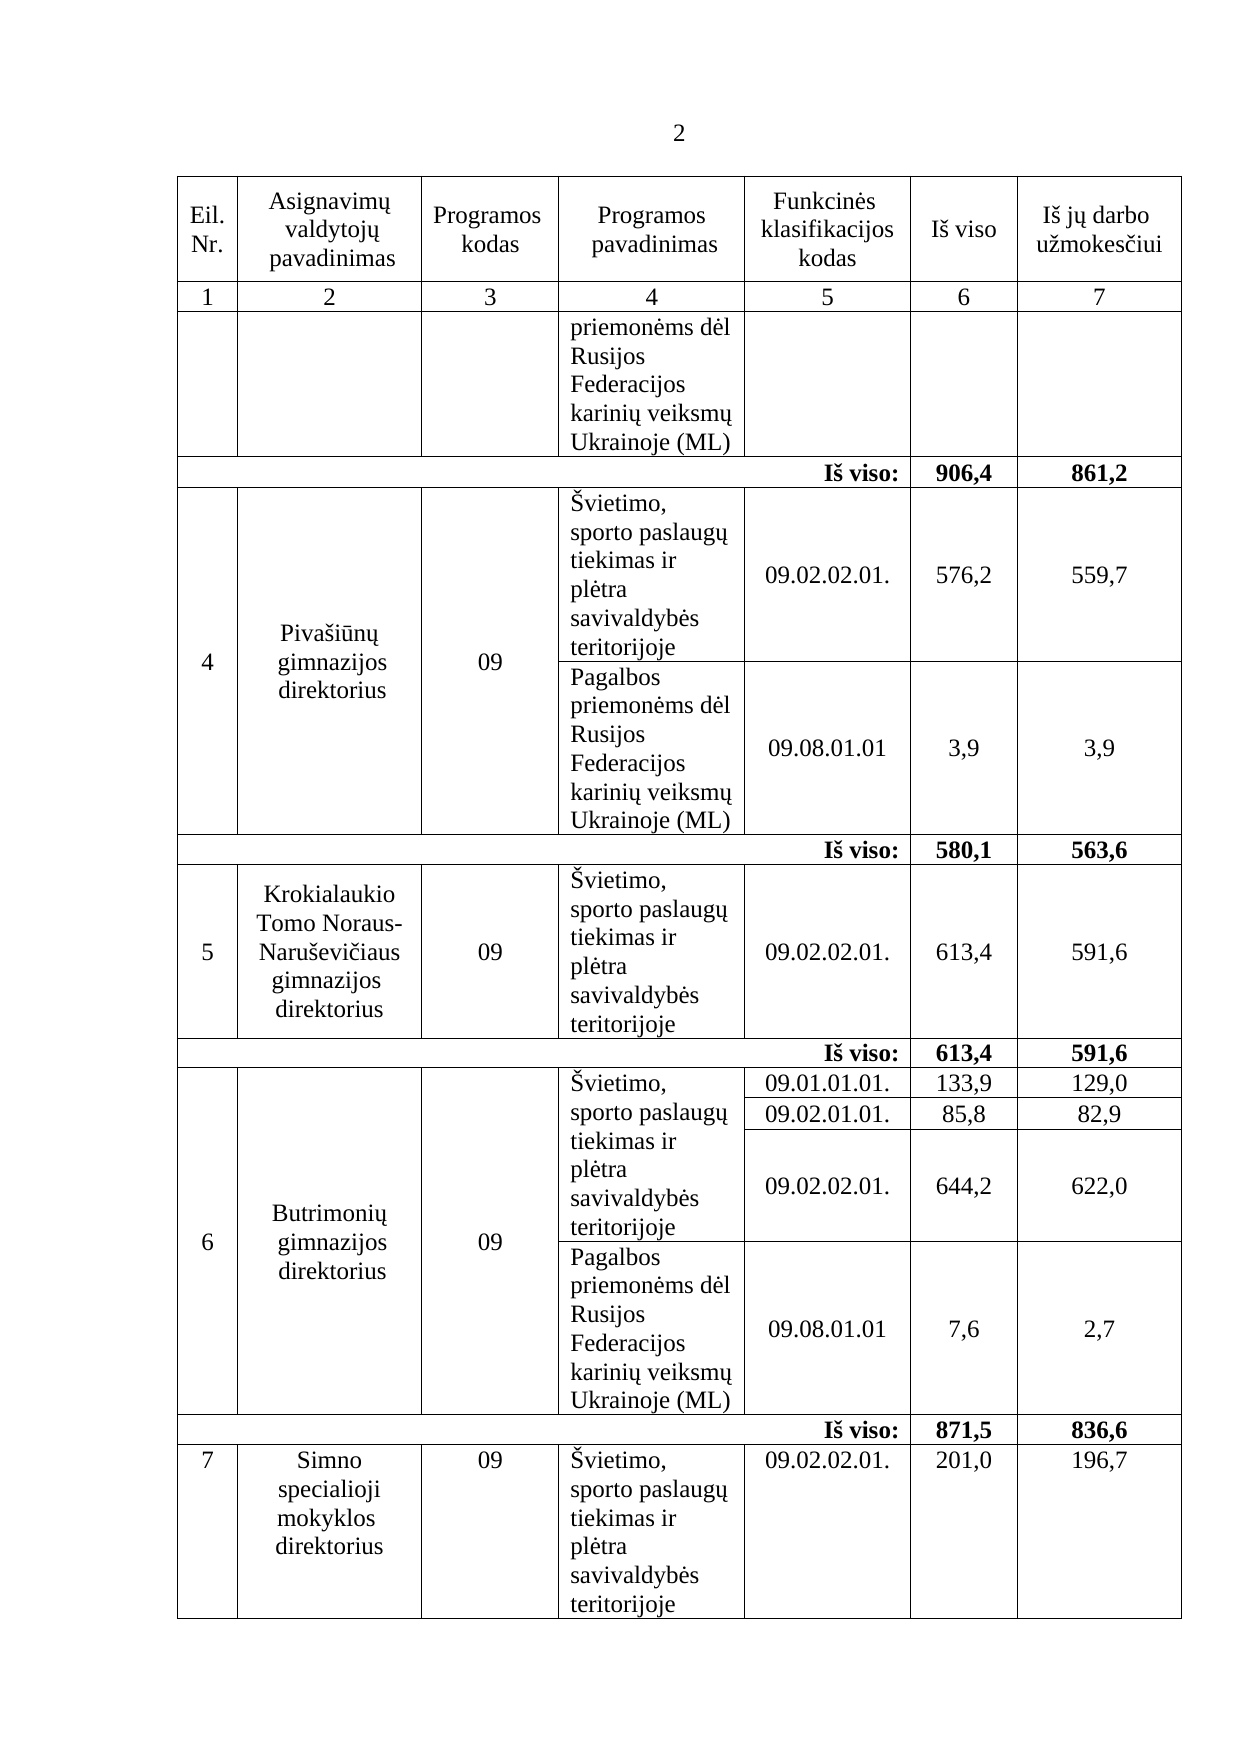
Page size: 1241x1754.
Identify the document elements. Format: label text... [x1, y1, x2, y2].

table_cell 85,8 [911, 1098, 1017, 1128]
table_cell Krokialaukio Tomo Noraus-Naruševičiaus gimnazijos direktorius [238, 865, 421, 1037]
table_cell 3,9 [1018, 662, 1181, 834]
table_cell Iš viso: [178, 835, 910, 864]
table_cell 644,2 [911, 1130, 1017, 1241]
table_header Asignavimų valdytojų pavadinimas [238, 177, 421, 281]
table_cell 5 [178, 865, 237, 1037]
table_cell [178, 312, 237, 456]
table_header Programos pavadinimas [559, 177, 744, 281]
table_cell priemonėms dėl Rusijos Federacijos karinių veiksmų Ukrainoje (ML) [559, 312, 744, 456]
table_cell 09.08.01.01 [745, 1242, 910, 1414]
table_cell 613,4 [911, 1039, 1017, 1067]
table_cell 09 [422, 1445, 558, 1618]
table_cell 09.02.01.01. [745, 1098, 910, 1128]
table_cell 906,4 [911, 457, 1017, 487]
table_cell Butrimonių gimnazijos direktorius [238, 1068, 421, 1414]
table_cell Švietimo, sporto paslaugų tiekimas ir plėtra savivaldybės teritorijoje [559, 488, 744, 661]
table_header Programos kodas [422, 177, 558, 281]
table_cell 09.02.02.01. [745, 1130, 910, 1241]
table_header Eil. Nr. [178, 177, 237, 281]
table_cell Pagalbos priemonėms dėl Rusijos Federacijos karinių veiksmų Ukrainoje (ML) [559, 662, 744, 834]
table_cell 82,9 [1018, 1098, 1181, 1128]
table_cell 7,6 [911, 1242, 1017, 1414]
table_cell 836,6 [1018, 1415, 1181, 1444]
table_cell 5 [745, 282, 910, 311]
table_cell 1 [178, 282, 237, 311]
table_cell 3 [422, 282, 558, 311]
table_cell Pivašiūnų gimnazijos direktorius [238, 488, 421, 834]
table_cell [1018, 312, 1181, 456]
table_cell Pagalbos priemonėms dėl Rusijos Federacijos karinių veiksmų Ukrainoje (ML) [559, 1242, 744, 1414]
table_cell Simno specialioji mokyklos direktorius [238, 1445, 421, 1618]
table_cell 09.08.01.01 [745, 662, 910, 834]
table_cell 129,0 [1018, 1068, 1181, 1097]
table_cell Iš viso: [178, 457, 910, 487]
table_cell 09.02.02.01. [745, 1445, 910, 1618]
table_cell 871,5 [911, 1415, 1017, 1444]
table_cell Iš viso: [178, 1039, 910, 1067]
table_cell 2,7 [1018, 1242, 1181, 1414]
table_cell 591,6 [1018, 865, 1181, 1037]
table_header Iš viso [911, 177, 1017, 281]
table_cell 09 [422, 488, 558, 834]
table_cell 580,1 [911, 835, 1017, 864]
table_cell 09 [422, 1068, 558, 1414]
table_cell 576,2 [911, 488, 1017, 661]
table_cell 622,0 [1018, 1130, 1181, 1241]
table_cell 6 [911, 282, 1017, 311]
table_cell [745, 312, 910, 456]
table_cell 196,7 [1018, 1445, 1181, 1618]
table_cell 4 [178, 488, 237, 834]
table_header Funkcinės klasifikacijos kodas [745, 177, 910, 281]
table_cell 6 [178, 1068, 237, 1414]
table_cell [238, 312, 421, 456]
table_cell 09.01.01.01. [745, 1068, 910, 1097]
table_cell Švietimo, sporto paslaugų tiekimas ir plėtra savivaldybės teritorijoje [559, 1445, 744, 1618]
table_cell Švietimo, sporto paslaugų tiekimas ir plėtra savivaldybės teritorijoje [559, 1068, 744, 1241]
table_cell 09.02.02.01. [745, 488, 910, 661]
table_cell 4 [559, 282, 744, 311]
table_cell 09 [422, 865, 558, 1037]
table_cell 09.02.02.01. [745, 865, 910, 1037]
table_cell 133,9 [911, 1068, 1017, 1097]
table_cell Švietimo, sporto paslaugų tiekimas ir plėtra savivaldybės teritorijoje [559, 865, 744, 1037]
table_cell 861,2 [1018, 457, 1181, 487]
table_cell [911, 312, 1017, 456]
table_header Iš jų darbo užmokesčiui [1018, 177, 1181, 281]
table_cell 2 [238, 282, 421, 311]
table_cell 613,4 [911, 865, 1017, 1037]
table_cell Iš viso: [178, 1415, 910, 1444]
table_cell 7 [1018, 282, 1181, 311]
table_cell 559,7 [1018, 488, 1181, 661]
table_cell 3,9 [911, 662, 1017, 834]
table_cell 591,6 [1018, 1039, 1181, 1067]
table_cell 7 [178, 1445, 237, 1618]
table_cell 201,0 [911, 1445, 1017, 1618]
table_cell 563,6 [1018, 835, 1181, 864]
table_cell [422, 312, 558, 456]
